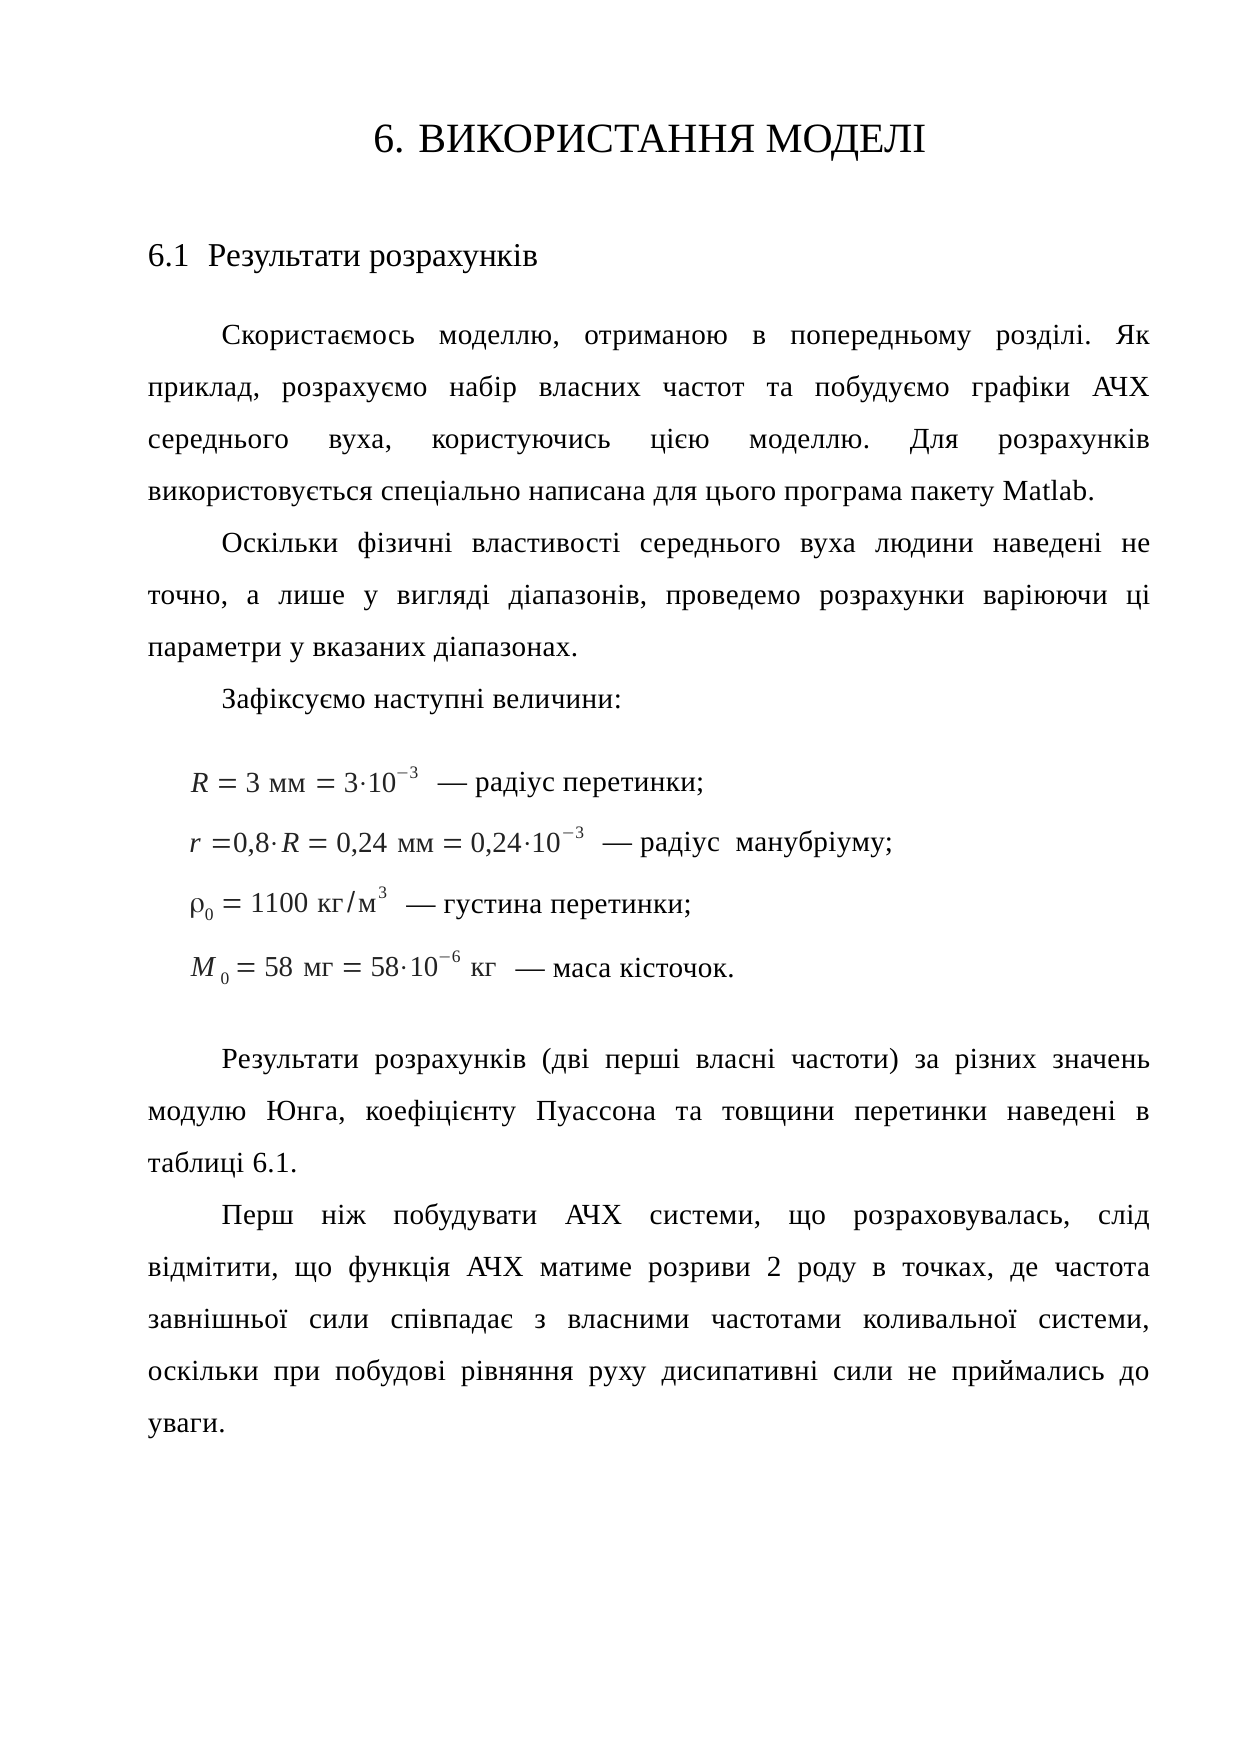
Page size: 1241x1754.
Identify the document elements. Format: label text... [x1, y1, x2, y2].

text Перш ніж побудувати АЧХ системи, що розраховувалась, слід відмітити, що функція АЧХ матиме розриви 2 роду в точках, де частота завнішньої сили співпадає з власними частотами коливальної системи, оскільки при побудові рівняння руху дисипативні сили не приймались до уваги. [148, 1197, 1152, 1438]
text — густина перетинки; [148, 853, 1152, 917]
text — маса кісточок. [148, 917, 1152, 1017]
subtitle Використання моделі [148, 113, 1152, 161]
text Скористаємось моделлю, отриманою в попередньому розділі. Як приклад, розрахуємо набір власних частот та побудуємо графіки АЧХ середнього вуха, користуючись цією моделлю. Для розрахунків використовується спеціально написана для цього програма пакету Matlab. [148, 317, 1152, 507]
text Зафіксуємо наступні величини: [148, 681, 1152, 714]
text — радіус перетинки; [148, 734, 1152, 793]
text Оскільки фізичні властивості середнього вуха людини наведені не точно, а лише у вигляді діапазонів, проведемо розрахунки варіюючи ці параметри у вказаних діапазонах. [148, 525, 1152, 662]
text Результати розрахунків (дві перші власні частоти) за різних значень модулю Юнга, коефіцієнту Пуассона та товщини перетинки наведені в таблиці 5.1. [148, 1041, 1152, 1178]
subtitle Результати розрахунків [148, 235, 1152, 273]
text — радіус манубріуму; [148, 793, 1152, 853]
